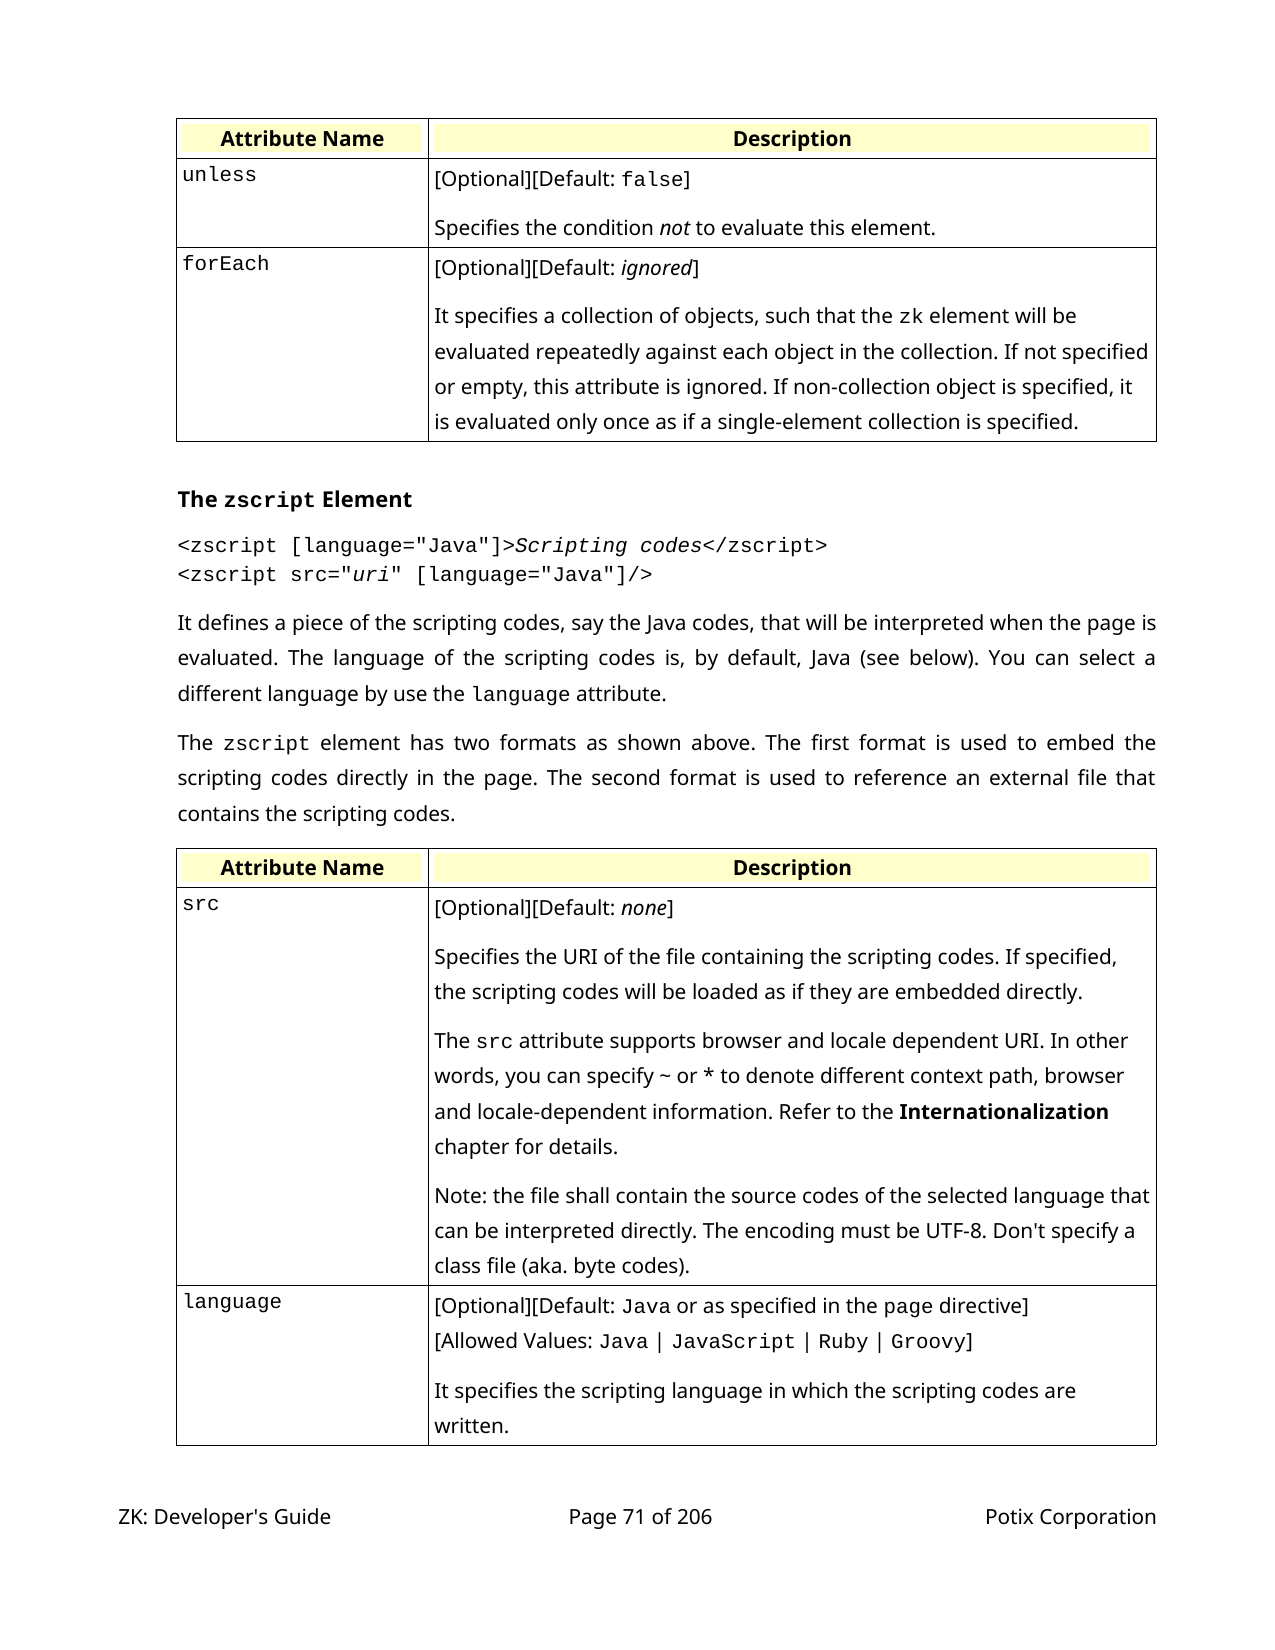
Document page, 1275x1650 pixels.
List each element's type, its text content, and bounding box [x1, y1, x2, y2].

table_cell forEach [177, 248, 428, 441]
table_header Description [429, 119, 1156, 158]
table_cell [Optional][Default: false] Specifies the condition not to evaluate this element. [429, 159, 1156, 247]
table_cell [Optional][Default: ignored] It specifies a collection of objects, such that the zk element will be evaluated repeatedly against each object in the collection. If not specified or empty, this attribute is ignored. If non-collection object is specified, it is evaluated only once as if a single-element collection is specified. [429, 248, 1156, 441]
table_cell unless [177, 159, 428, 247]
table_header Description [429, 849, 1156, 887]
table_header Attribute Name [177, 849, 428, 887]
text The zscript element has two formats as shown above. The first format is used to embed the scripting codes directly in the page. The second format is used to reference an external file that contains the scripting codes. [177, 728, 1157, 827]
table_header Attribute Name [177, 119, 428, 158]
table_cell language [177, 1286, 428, 1445]
text <zscript [language="Java"]>Scripting codes</zscript> <zscript src="uri" [language="Java"]/> [177, 535, 1157, 588]
table_cell [Optional][Default: Java or as specified in the page directive] [Allowed Values: Java | JavaScript | Ruby | Groovy] It specifies the scripting language in which the scripting codes are written. [429, 1286, 1156, 1445]
table_cell [Optional][Default: none] Specifies the URI of the file containing the scripting codes. If specified, the scripting codes will be loaded as if they are embedded directly. The src attribute supports browser and locale dependent URI. In other words, you can specify ~ or * to denote different context path, browser and locale-dependent information. Refer to the Internationalization chapter for details. Note: the file shall contain the source codes of the selected language that can be interpreted directly. The encoding must be UTF-8. Don't specify a class file (aka. byte codes). [429, 888, 1156, 1285]
table_cell src [177, 888, 428, 1285]
text It defines a piece of the scripting codes, say the Java codes, that will be interpreted when the page is evaluated. The language of the scripting codes is, by default, Java (see below). You can select a different language by use the language attribute. [177, 608, 1157, 707]
subtitle The zscript Element [177, 484, 1157, 514]
